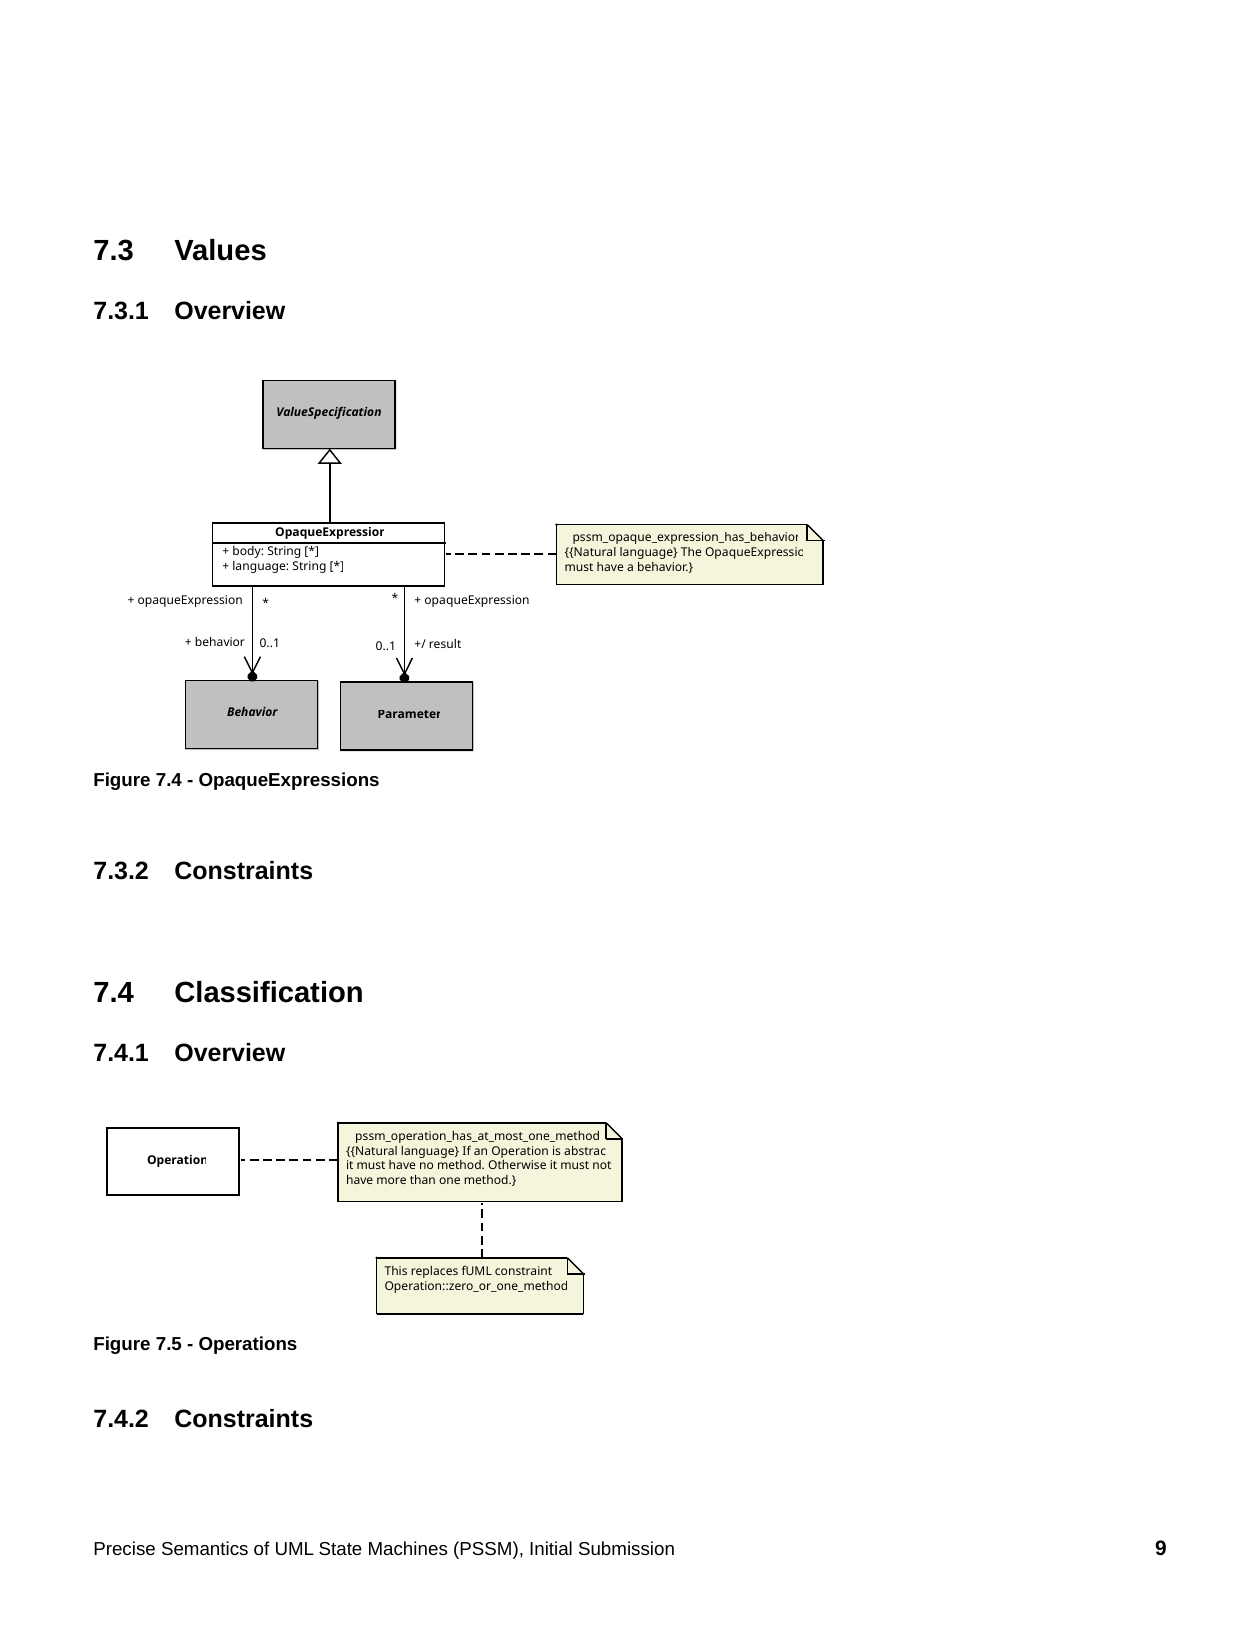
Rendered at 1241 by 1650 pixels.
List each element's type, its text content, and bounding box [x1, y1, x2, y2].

text Figure 7.5 - Operations [93, 1109, 637, 1354]
subtitle Overview [93, 296, 1164, 325]
subtitle Values [93, 231, 1164, 266]
subtitle Constraints [93, 1404, 1164, 1433]
text Figure 7.4 - OpaqueExpressions [93, 366, 1025, 790]
subtitle Overview [93, 1038, 1164, 1067]
subtitle Classification [93, 973, 1164, 1009]
subtitle Constraints [93, 856, 1164, 885]
